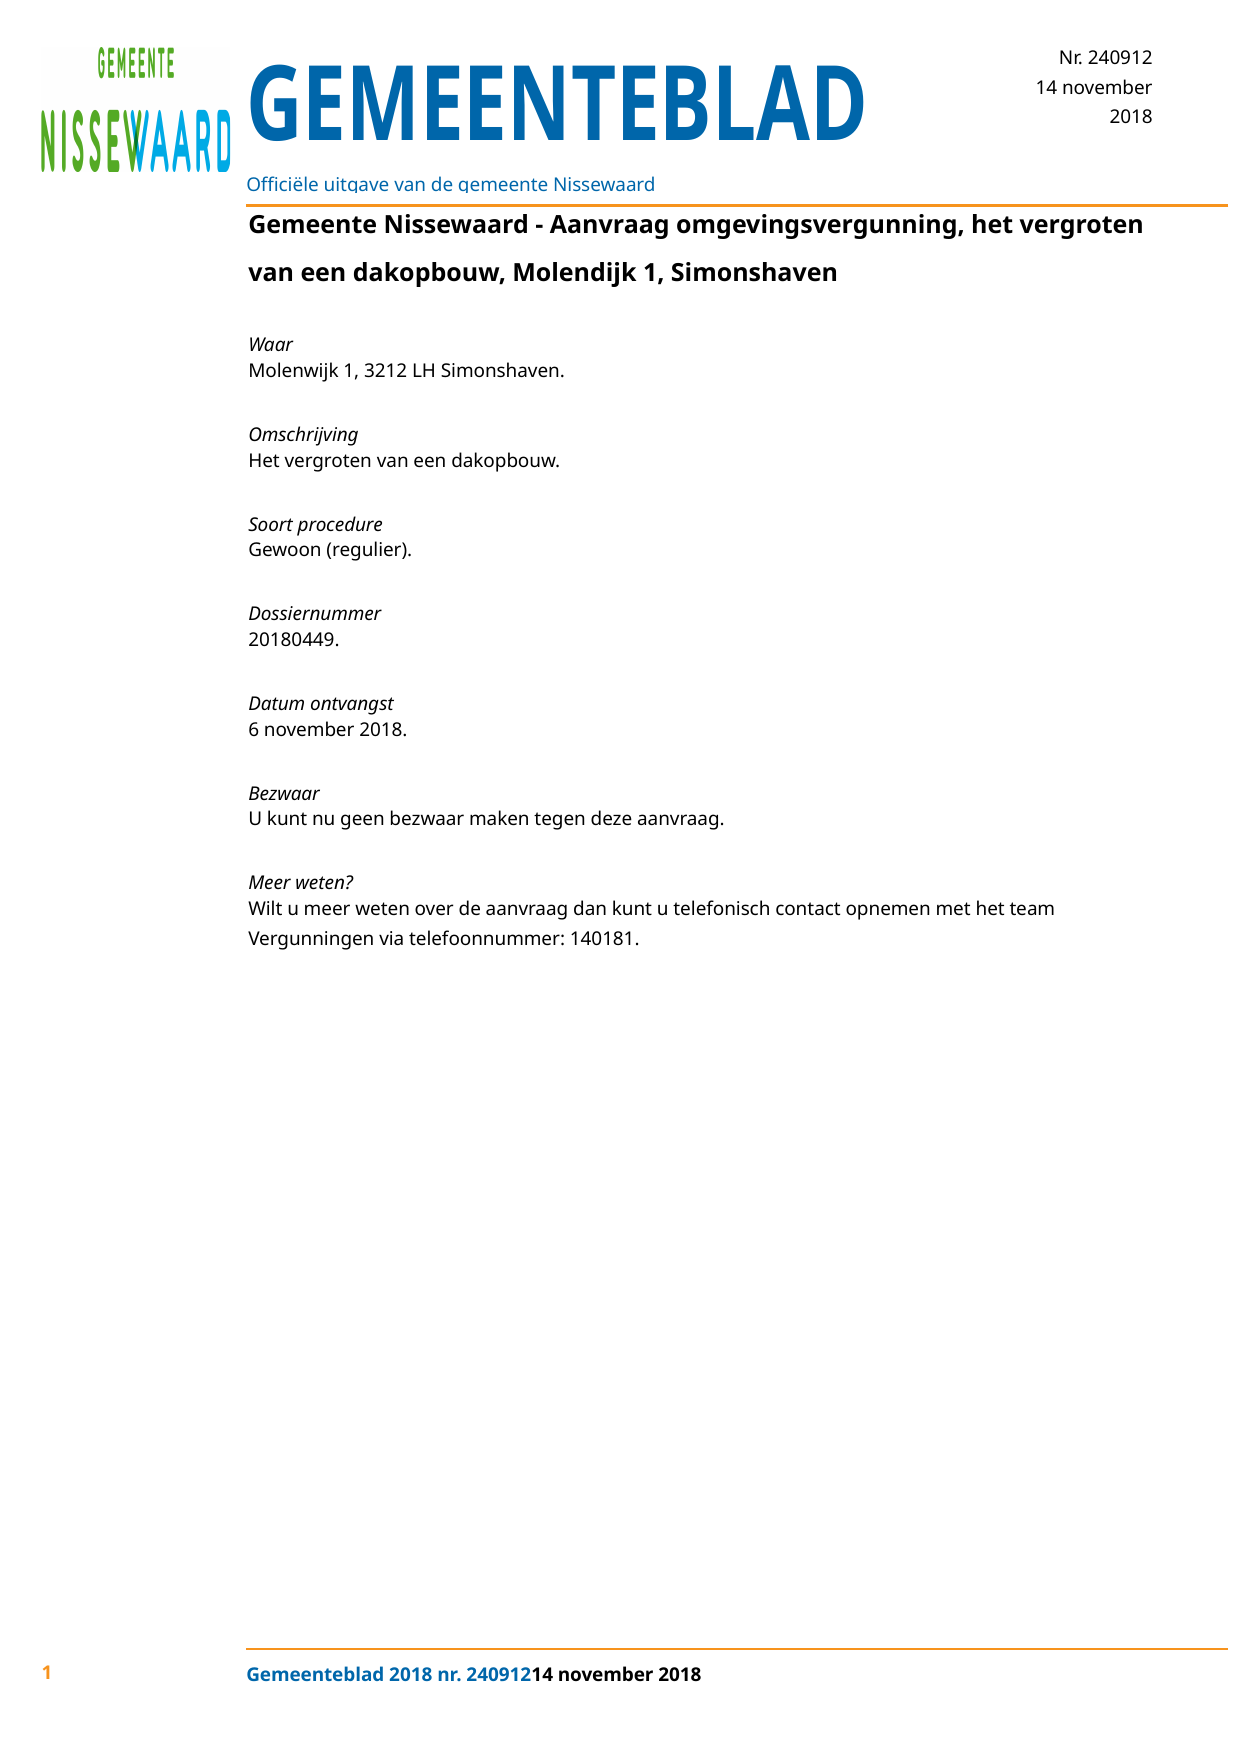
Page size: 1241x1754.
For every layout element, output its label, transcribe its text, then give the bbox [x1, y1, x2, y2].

picture [41, 47, 231, 172]
text Waar [248, 331, 1152, 357]
text Wilt u meer weten over de aanvraag dan kunt u telefonisch contact opnemen met het team Vergunningen via telefoonnummer: 140181. [248, 895, 1152, 951]
text Het vergroten van een dakopbouw. [248, 447, 1152, 473]
text Meer weten? [248, 869, 1152, 895]
picture [154, 157, 165, 172]
text Gemeente Nissewaard - Aanvraag omgevingsvergunning, het vergroten van een dakopbouw, Molendijk 1, Simonshaven [248, 207, 1152, 288]
picture [222, 122, 227, 160]
text Omschrijving [248, 421, 1152, 447]
text 6 november 2018. [248, 716, 1152, 742]
picture [176, 157, 187, 172]
text U kunt nu geen bezwaar maken tegen deze aanvraag. [248, 806, 1152, 831]
text Molenwijk 1, 3212 LH Simonshaven. [248, 357, 1152, 383]
text 20180449. [248, 626, 1152, 652]
text Gewoon (regulier). [248, 537, 1152, 562]
text Datum ontvangst [248, 690, 1152, 716]
text Soort procedure [248, 511, 1152, 537]
text Bezwaar [248, 780, 1152, 806]
picture [201, 122, 206, 138]
picture [200, 151, 206, 172]
text Dossiernummer [248, 601, 1152, 626]
